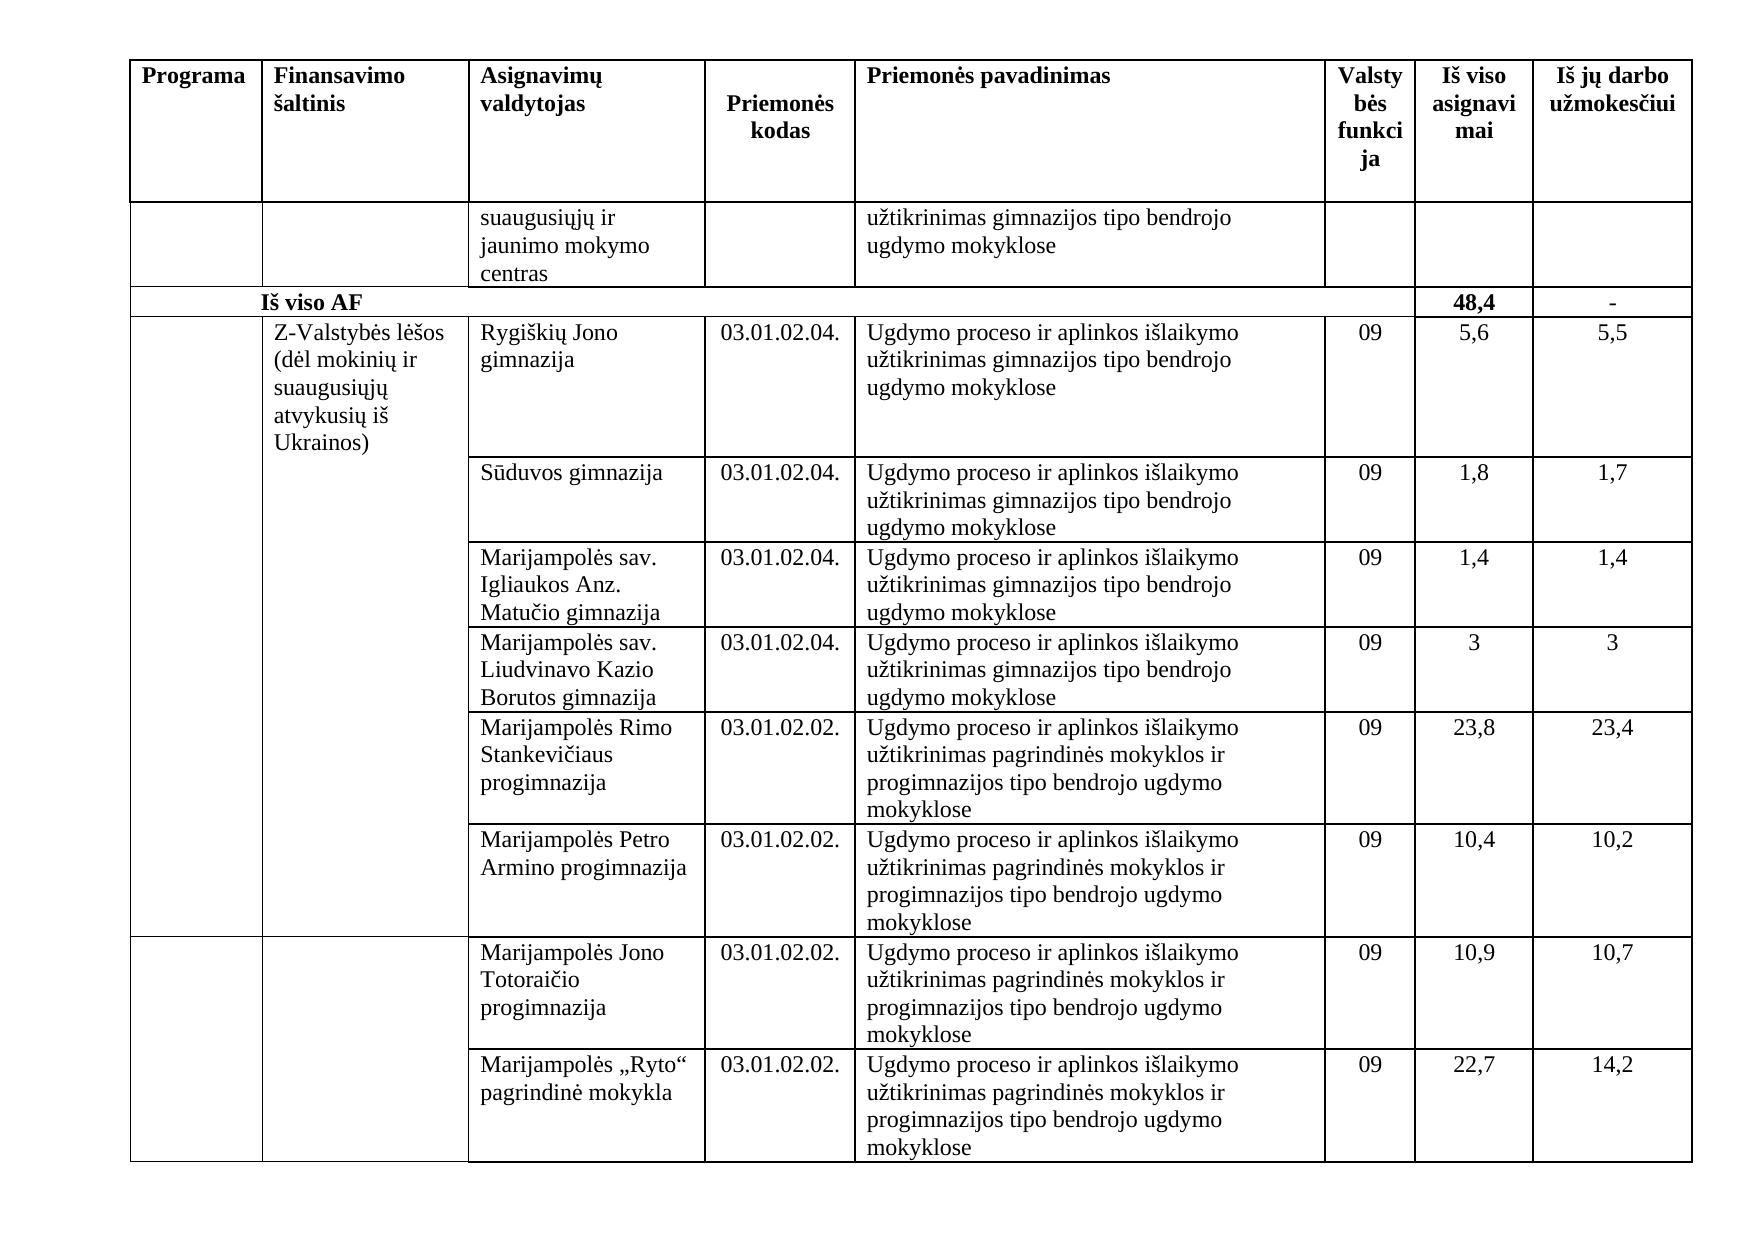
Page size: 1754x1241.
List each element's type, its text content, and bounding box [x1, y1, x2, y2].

table_cell 03.01.02.04. [706, 317, 854, 456]
table_cell Ugdymo proceso ir aplinkos išlaikymo užtikrinimas gimnazijos tipo bendrojo ugdymo mokyklose [856, 543, 1324, 626]
table_cell 1,4 [1416, 543, 1532, 626]
table_cell [131, 317, 262, 456]
table_cell [131, 937, 262, 1161]
table_cell [263, 172, 468, 201]
table_cell 03.01.02.04. [706, 628, 854, 711]
table_cell 23,4 [1534, 713, 1691, 823]
table_cell Marijampolės sav. Igliaukos Anz. Matučio gimnazija [469, 543, 704, 626]
table_cell 22,7 [1416, 1050, 1532, 1161]
table_cell 1,8 [1416, 458, 1532, 541]
table_cell Rygiškių Jono gimnazija [469, 317, 704, 456]
table_cell Ugdymo proceso ir aplinkos išlaikymo užtikrinimas gimnazijos tipo bendrojo ugdymo mokyklose [856, 628, 1324, 711]
table_header Priemonės kodas [706, 61, 854, 172]
table_cell - [1534, 203, 1691, 286]
table_cell 09 [1326, 825, 1414, 936]
table_cell Ugdymo proceso ir aplinkos išlaikymo užtikrinimas pagrindinės mokyklos ir progimnazijos tipo bendrojo ugdymo mokyklose [856, 1050, 1324, 1161]
table_cell [706, 203, 854, 286]
table_cell 10,7 [1534, 938, 1691, 1048]
table_cell [856, 172, 1324, 201]
table_cell 09 [1326, 1050, 1414, 1161]
table_cell Marijampolės Jono Totoraičio progimnazija [469, 938, 704, 1048]
table_cell [1326, 172, 1414, 201]
table_cell Marijampolės Rimo Stankevičiaus progimnazija [469, 713, 704, 823]
table_cell 03.01.02.02. [706, 1050, 854, 1161]
table_cell 03.01.02.02. [706, 825, 854, 936]
table_header Asignavimų valdytojas [470, 61, 704, 172]
table_cell 03.01.02.04. [706, 543, 854, 626]
table_cell - [1534, 288, 1691, 316]
table_cell [263, 203, 468, 286]
table_cell užtikrinimas gimnazijos tipo bendrojo ugdymo mokyklose [856, 203, 1324, 286]
table_cell Ugdymo proceso ir aplinkos išlaikymo užtikrinimas gimnazijos tipo bendrojo ugdymo mokyklose [856, 458, 1324, 541]
table_cell 09 [1326, 713, 1414, 823]
table_cell Z-Valstybės lėšos (dėl mokinių ir suaugusiųjų atvykusių iš Ukrainos) [263, 317, 468, 456]
table_cell 03.01.02.04. [706, 458, 854, 541]
table_cell Marijampolės sav. Liudvinavo Kazio Borutos gimnazija [469, 628, 704, 711]
table_cell Marijampolės „Ryto“ pagrindinė mokykla [469, 1050, 704, 1161]
table_cell 5,5 [1534, 318, 1691, 456]
table_cell 09 [1326, 628, 1414, 711]
table_cell 09 [1326, 938, 1414, 1048]
table_cell [706, 172, 854, 201]
table_cell [131, 203, 262, 286]
table_cell 5,6 [1416, 318, 1532, 456]
table_cell Marijampolės Petro Armino progimnazija [469, 825, 704, 936]
table_cell [131, 456, 262, 936]
table_cell Ugdymo proceso ir aplinkos išlaikymo užtikrinimas pagrindinės mokyklos ir progimnazijos tipo bendrojo ugdymo mokyklose [856, 825, 1324, 936]
table_cell [263, 456, 468, 936]
table_cell [1416, 203, 1532, 286]
table_header Valstybės funkcija [1326, 61, 1414, 172]
table_cell [1326, 203, 1414, 286]
table_cell 10,4 [1416, 825, 1532, 936]
table_header Finansavimo šaltinis [263, 61, 468, 172]
table_cell 1,7 [1534, 458, 1691, 541]
table_header Priemonės pavadinimas [856, 61, 1324, 172]
table_cell 03.01.02.02. [706, 713, 854, 823]
table_header Iš viso asignavimai [1416, 61, 1532, 201]
table_cell 14,2 [1534, 1050, 1691, 1161]
table_cell Sūduvos gimnazija [469, 458, 704, 541]
table_cell 09 [1326, 543, 1414, 626]
table_cell 10,9 [1416, 938, 1532, 1048]
table_cell 3 [1416, 628, 1532, 711]
table_header Iš jų darbo užmokesčiui [1534, 61, 1691, 201]
table_cell 09 [1326, 317, 1414, 456]
table_cell [263, 937, 468, 1161]
table_cell 09 [1326, 458, 1414, 541]
table_cell suaugusiųjų ir jaunimo mokymo centras [469, 203, 704, 286]
table_cell 3 [1534, 628, 1691, 711]
table_cell 1,4 [1534, 543, 1691, 626]
table_header Programa [131, 61, 261, 172]
table_cell 48,4 [1416, 288, 1532, 316]
table_cell [470, 172, 704, 201]
table_cell 23,8 [1416, 713, 1532, 823]
table_cell Ugdymo proceso ir aplinkos išlaikymo užtikrinimas pagrindinės mokyklos ir progimnazijos tipo bendrojo ugdymo mokyklose [856, 713, 1324, 823]
table_cell Ugdymo proceso ir aplinkos išlaikymo užtikrinimas pagrindinės mokyklos ir progimnazijos tipo bendrojo ugdymo mokyklose [856, 938, 1324, 1048]
table_cell Ugdymo proceso ir aplinkos išlaikymo užtikrinimas gimnazijos tipo bendrojo ugdymo mokyklose [856, 317, 1324, 456]
table_cell [131, 172, 261, 201]
table_cell Iš viso AF [131, 287, 1414, 316]
table_cell 03.01.02.02. [706, 938, 854, 1048]
table_cell 10,2 [1534, 825, 1691, 936]
